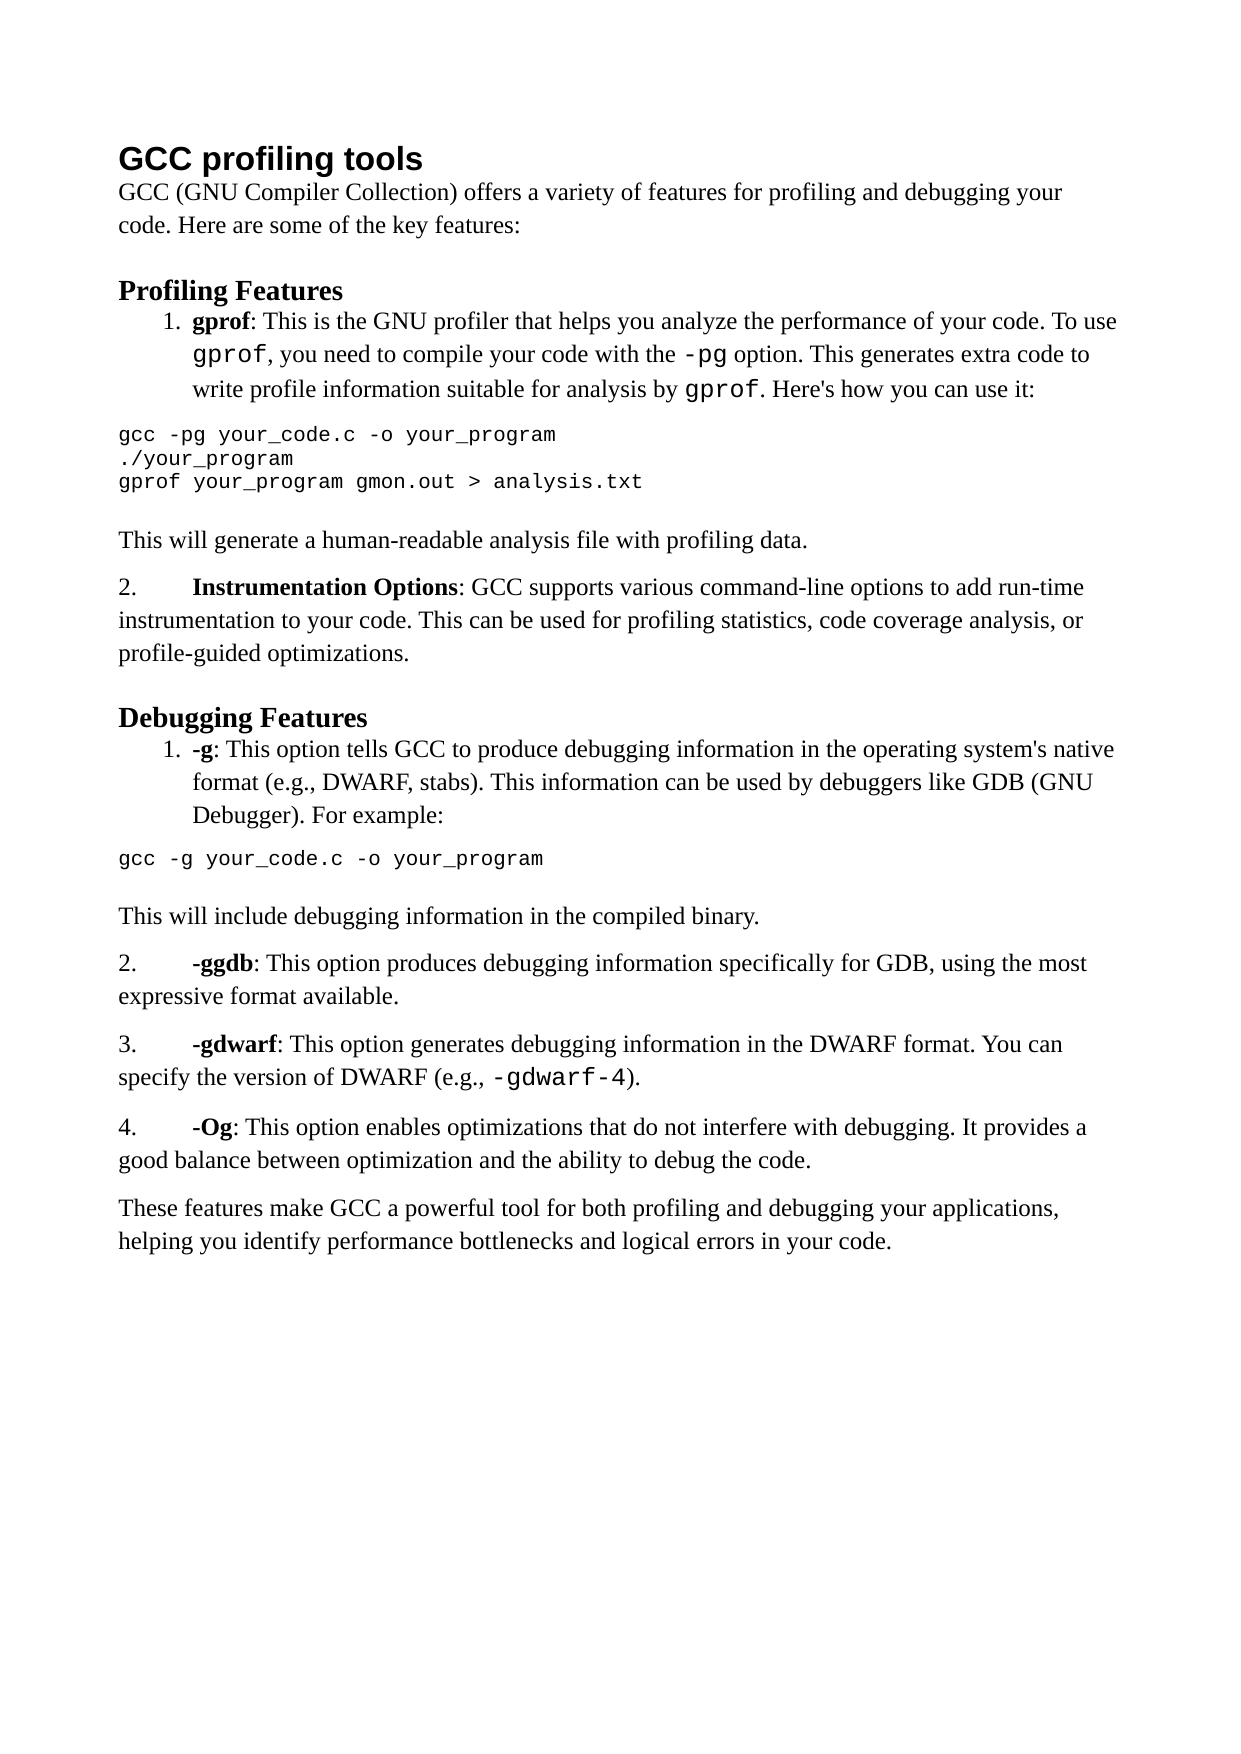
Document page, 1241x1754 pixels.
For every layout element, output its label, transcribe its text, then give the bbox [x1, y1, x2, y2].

subtitle Debugging Features [118, 701, 1122, 734]
text gcc -pg your_code.c -o your_program [118, 424, 1122, 448]
list -Og: This option enables optimizations that do not interfere with debugging. It provides a good balance between optimization and the ability to debug the code. [118, 1112, 1122, 1174]
list gprof: This is the GNU profiler that helps you analyze the performance of your code. To use gprof, you need to compile your code with the -pg option. This generates extra code to write profile information suitable for analysis by gprof. Here's how you can use it: [162, 306, 1122, 405]
list -g: This option tells GCC to produce debugging information in the operating system's native format (e.g., DWARF, stabs). This information can be used by debuggers like GDB (GNU Debugger). For example: [162, 734, 1122, 829]
list -ggdb: This option produces debugging information specifically for GDB, using the most expressive format available. [118, 948, 1122, 1010]
text gcc -g your_code.c -o your_program [118, 848, 1122, 871]
subtitle GCC profiling tools [118, 139, 1122, 177]
text GCC (GNU Compiler Collection) offers a variety of features for profiling and debugging your code. Here are some of the key features: [118, 177, 1122, 239]
subtitle Profiling Features [118, 273, 1122, 306]
text This will generate a human-readable analysis file with profiling data. [118, 525, 1122, 553]
text These features make GCC a powerful tool for both profiling and debugging your applications, helping you identify performance bottlenecks and logical errors in your code. [118, 1193, 1122, 1254]
text gprof your_program gmon.out > analysis.txt [118, 472, 1122, 495]
text This will include debugging information in the compiled binary. [118, 901, 1122, 929]
list Instrumentation Options: GCC supports various command-line options to add run-time instrumentation to your code. This can be used for profiling statistics, code coverage analysis, or profile-guided optimizations. [118, 572, 1122, 667]
text ./your_program [118, 448, 1122, 472]
list -gdwarf: This option generates debugging information in the DWARF format. You can specify the version of DWARF (e.g., -gdwarf-4). [118, 1029, 1122, 1093]
